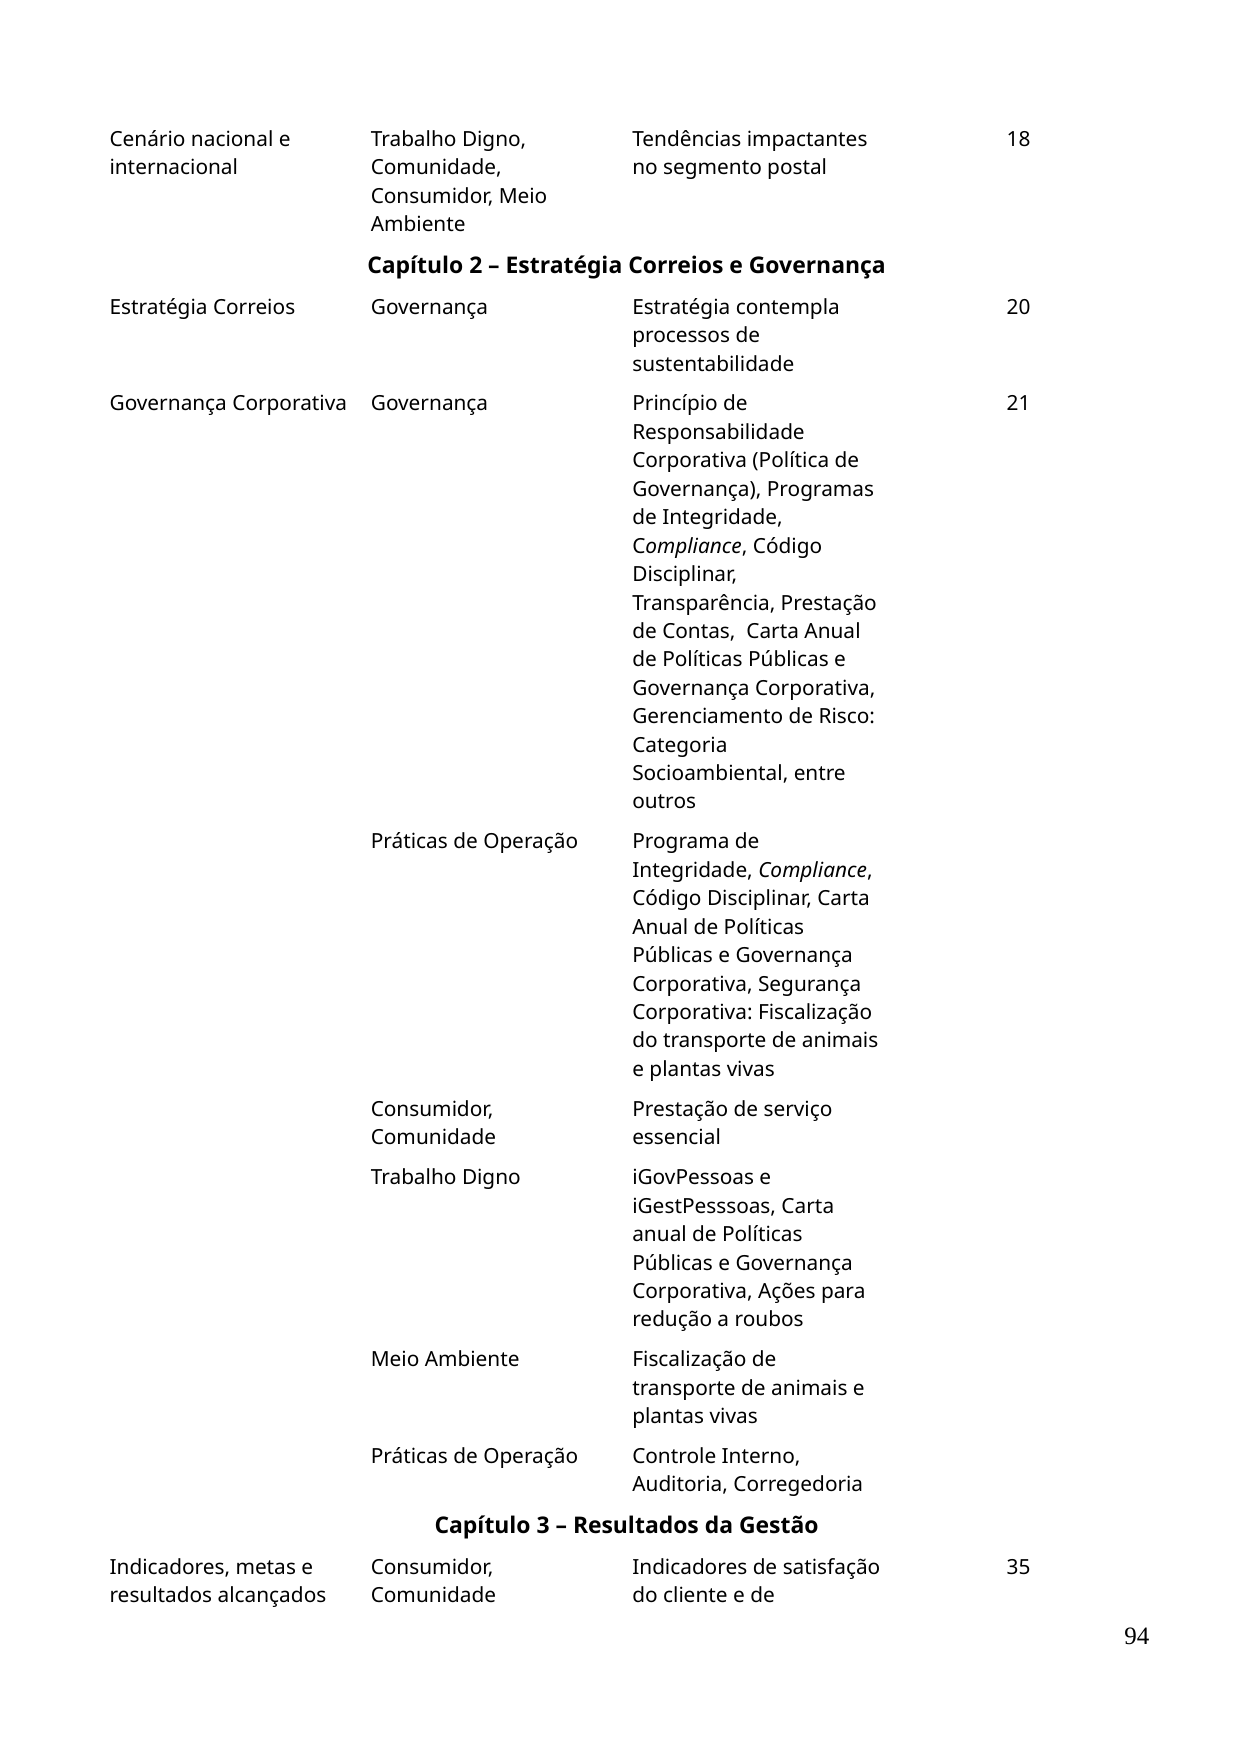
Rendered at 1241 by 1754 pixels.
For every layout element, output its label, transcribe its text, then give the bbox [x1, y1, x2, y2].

table_cell [104, 1435, 365, 1504]
table_cell Meio Ambiente [365, 1339, 626, 1435]
table_cell iGovPessoas e iGestPesssoas, Carta anual de Políticas Públicas e Governança Corporativa, Ações para redução a roubos [626, 1157, 888, 1339]
table_cell Capítulo 2 – Estratégia Correios e Governança [104, 243, 1149, 286]
table_cell [104, 1339, 365, 1435]
table_cell Trabalho Digno, Comunidade, Consumidor, Meio Ambiente [365, 118, 626, 243]
table_cell Governança Corporativa [104, 383, 365, 821]
table_cell Capítulo 3 – Resultados da Gestão [104, 1504, 1149, 1546]
table_cell Indicadores, metas e resultados alcançados [104, 1546, 365, 1615]
table_cell [104, 821, 365, 1088]
table_cell Consumidor, Comunidade [365, 1546, 626, 1615]
table_cell Controle Interno, Auditoria, Corregedoria [626, 1435, 888, 1504]
table_cell Estratégia Correios [104, 286, 365, 383]
table_cell Práticas de Operação [365, 821, 626, 1088]
table_cell Governança [365, 383, 626, 821]
table_cell Princípio de Responsabilidade Corporativa (Política de Governança), Programas de Integridade, Compliance, Código Disciplinar, Transparência, Prestação de Contas, Carta Anual de Políticas Públicas e Governança Corporativa, Gerenciamento de Risco: Categoria Socioambiental, entre outros [626, 383, 888, 821]
table_cell Tendências impactantes no segmento postal [626, 118, 888, 243]
table_cell [104, 1088, 365, 1157]
table_cell Prestação de serviço essencial [626, 1088, 888, 1157]
table_cell Fiscalização de transporte de animais e plantas vivas [626, 1339, 888, 1435]
table_cell [104, 1157, 365, 1339]
table_cell 21 [888, 383, 1149, 1504]
table_cell Indicadores de satisfação do cliente e de [626, 1546, 888, 1615]
table_cell Governança [365, 286, 626, 383]
table_cell Consumidor, Comunidade [365, 1088, 626, 1157]
table_cell Trabalho Digno [365, 1157, 626, 1339]
table_cell Cenário nacional e internacional [104, 118, 365, 243]
table_cell Práticas de Operação [365, 1435, 626, 1504]
table_cell 18 [888, 118, 1149, 243]
table_cell 35 [888, 1546, 1149, 1615]
table_cell Programa de Integridade, Compliance, Código Disciplinar, Carta Anual de Políticas Públicas e Governança Corporativa, Segurança Corporativa: Fiscalização do transporte de animais e plantas vivas [626, 821, 888, 1088]
table_cell 20 [888, 286, 1149, 383]
table_cell Estratégia contempla processos de sustentabilidade [626, 286, 888, 383]
